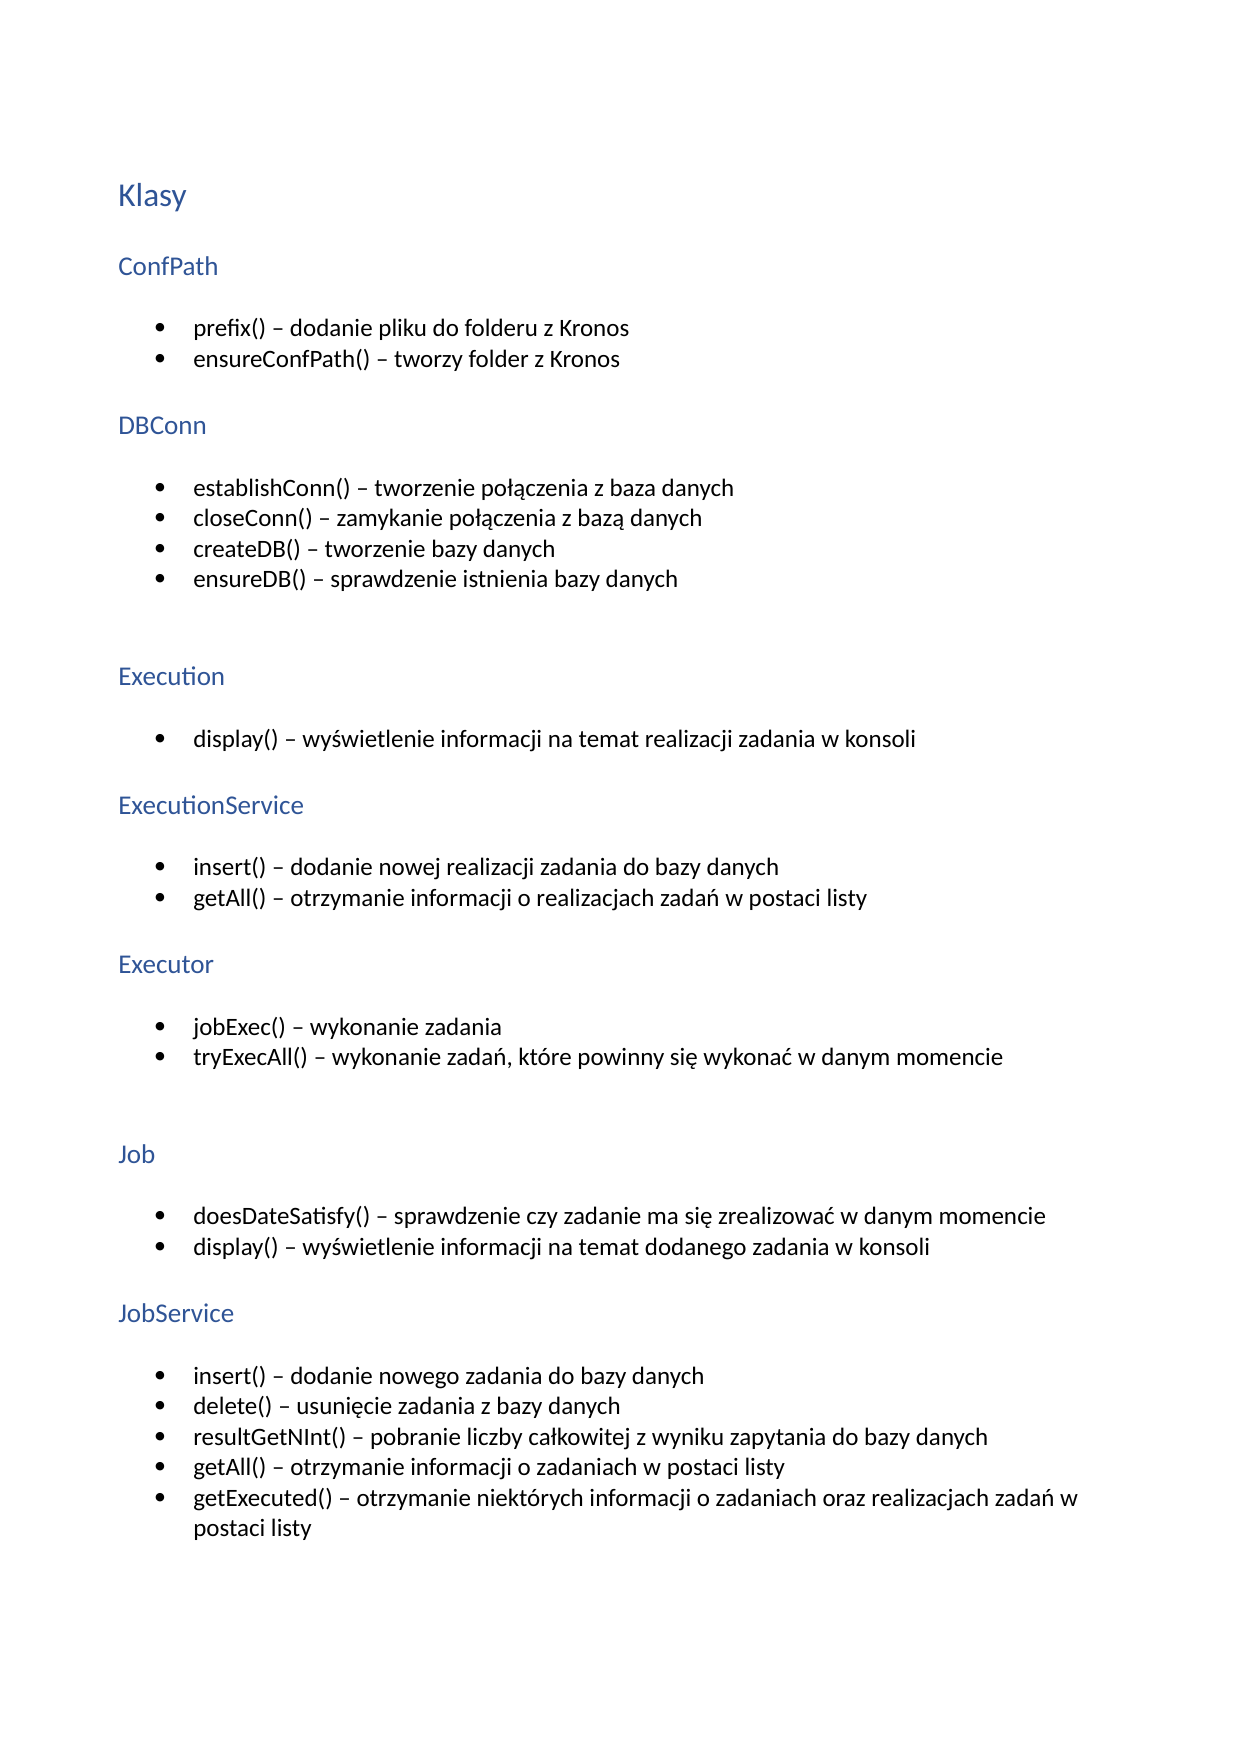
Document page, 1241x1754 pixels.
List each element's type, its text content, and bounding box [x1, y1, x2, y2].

list establishConn() – tworzenie połączenia z baza danych [156, 472, 1122, 502]
subtitle Job [118, 1137, 1122, 1170]
list insert() – dodanie nowego zadania do bazy danych [156, 1360, 1122, 1390]
list insert() – dodanie nowej realizacji zadania do bazy danych [156, 851, 1122, 882]
subtitle Executor [118, 947, 1122, 980]
list getAll() – otrzymanie informacji o realizacjach zadań w postaci listy [156, 882, 1122, 912]
list resultGetNInt() – pobranie liczby całkowitej z wyniku zapytania do bazy danych [156, 1421, 1122, 1451]
list display() – wyświetlenie informacji na temat realizacji zadania w konsoli [156, 723, 1122, 753]
list createDB() – tworzenie bazy danych [156, 533, 1122, 563]
subtitle DBConn [118, 408, 1122, 441]
list display() – wyświetlenie informacji na temat dodanego zadania w konsoli [156, 1231, 1122, 1262]
list doesDateSatisfy() – sprawdzenie czy zadanie ma się zrealizować w danym momencie [156, 1201, 1122, 1231]
list jobExec() – wykonanie zadania [156, 1011, 1122, 1041]
list tryExecAll() – wykonanie zadań, które powinny się wykonać w danym momencie [156, 1041, 1122, 1072]
list ensureDB() – sprawdzenie istnienia bazy danych [156, 563, 1122, 594]
list getExecuted() – otrzymanie niektórych informacji o zadaniach oraz realizacjach zadań w postaci listy [156, 1482, 1122, 1543]
list prefix() – dodanie pliku do folderu z Kronos [156, 313, 1122, 343]
list delete() – usunięcie zadania z bazy danych [156, 1390, 1122, 1421]
subtitle ConfPath [118, 249, 1122, 282]
list getAll() – otrzymanie informacji o zadaniach w postaci listy [156, 1451, 1122, 1482]
subtitle Klasy [118, 174, 1122, 214]
subtitle ExecutionService [118, 788, 1122, 821]
subtitle JobService [118, 1296, 1122, 1329]
list closeConn() – zamykanie połączenia z bazą danych [156, 502, 1122, 533]
list ensureConfPath() – tworzy folder z Kronos [156, 343, 1122, 374]
subtitle Execution [118, 659, 1122, 692]
